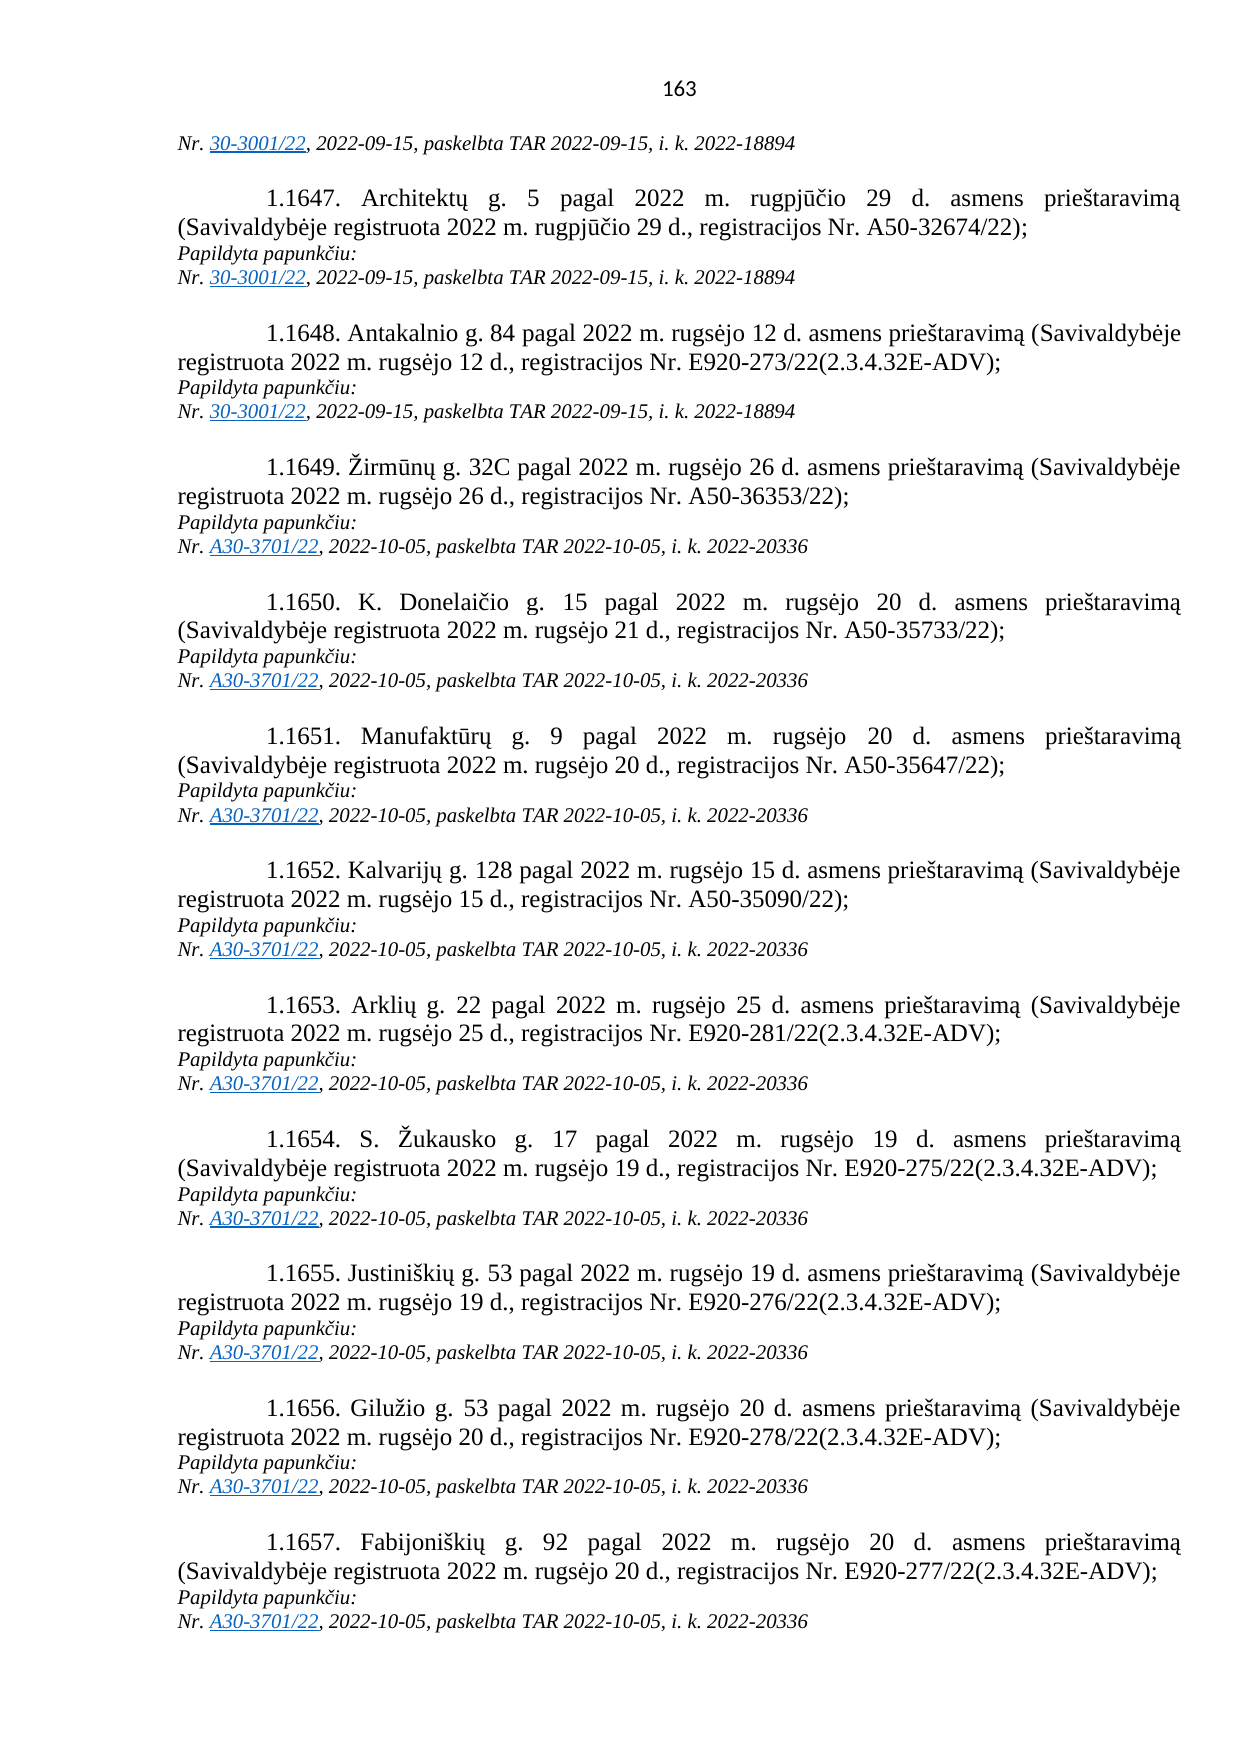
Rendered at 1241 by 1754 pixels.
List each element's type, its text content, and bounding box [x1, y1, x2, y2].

text Papildyta papunkčiu: [177, 241, 1181, 265]
text Nr. 30-3001/22, 2022-09-15, paskelbta TAR 2022-09-15, i. k. 2022-18894 [177, 131, 1181, 155]
text Nr. A30-3701/22, 2022-10-05, paskelbta TAR 2022-10-05, i. k. 2022-20336 [177, 802, 1181, 827]
text Papildyta papunkčiu: [177, 1585, 1181, 1609]
text 1.1656. Gilužio g. 53 pagal 2022 m. rugsėjo 20 d. asmens prieštaravimą (Savivaldybėje registruota 2022 m. rugsėjo 20 d., registracijos Nr. E920-278/22(2.3.4.32E-ADV); [177, 1393, 1181, 1450]
text Papildyta papunkčiu: [177, 1450, 1181, 1474]
text 1.1652. Kalvarijų g. 128 pagal 2022 m. rugsėjo 15 d. asmens prieštaravimą (Savivaldybėje registruota 2022 m. rugsėjo 15 d., registracijos Nr. A50-35090/22); [177, 855, 1181, 913]
text Nr. A30-3701/22, 2022-10-05, paskelbta TAR 2022-10-05, i. k. 2022-20336 [177, 937, 1181, 961]
text 1.1647. Architektų g. 5 pagal 2022 m. rugpjūčio 29 d. asmens prieštaravimą (Savivaldybėje registruota 2022 m. rugpjūčio 29 d., registracijos Nr. A50-32674/22); [177, 183, 1181, 241]
text Nr. A30-3701/22, 2022-10-05, paskelbta TAR 2022-10-05, i. k. 2022-20336 [177, 534, 1181, 558]
text Nr. A30-3701/22, 2022-10-05, paskelbta TAR 2022-10-05, i. k. 2022-20336 [177, 1206, 1181, 1230]
text 1.1655. Justiniškių g. 53 pagal 2022 m. rugsėjo 19 d. asmens prieštaravimą (Savivaldybėje registruota 2022 m. rugsėjo 19 d., registracijos Nr. E920-276/22(2.3.4.32E-ADV); [177, 1258, 1181, 1316]
text 1.1648. Antakalnio g. 84 pagal 2022 m. rugsėjo 12 d. asmens prieštaravimą (Savivaldybėje registruota 2022 m. rugsėjo 12 d., registracijos Nr. E920-273/22(2.3.4.32E-ADV); [177, 318, 1181, 375]
text 1.1650. K. Donelaičio g. 15 pagal 2022 m. rugsėjo 20 d. asmens prieštaravimą (Savivaldybėje registruota 2022 m. rugsėjo 21 d., registracijos Nr. A50-35733/22); [177, 587, 1181, 644]
text 1.1649. Žirmūnų g. 32C pagal 2022 m. rugsėjo 26 d. asmens prieštaravimą (Savivaldybėje registruota 2022 m. rugsėjo 26 d., registracijos Nr. A50-36353/22); [177, 452, 1181, 510]
text Nr. A30-3701/22, 2022-10-05, paskelbta TAR 2022-10-05, i. k. 2022-20336 [177, 1609, 1181, 1633]
text Nr. A30-3701/22, 2022-10-05, paskelbta TAR 2022-10-05, i. k. 2022-20336 [177, 1340, 1181, 1364]
text Nr. 30-3001/22, 2022-09-15, paskelbta TAR 2022-09-15, i. k. 2022-18894 [177, 399, 1181, 423]
text Papildyta papunkčiu: [177, 644, 1181, 668]
text Papildyta papunkčiu: [177, 1047, 1181, 1071]
text Nr. A30-3701/22, 2022-10-05, paskelbta TAR 2022-10-05, i. k. 2022-20336 [177, 668, 1181, 692]
text Nr. 30-3001/22, 2022-09-15, paskelbta TAR 2022-09-15, i. k. 2022-18894 [177, 265, 1181, 289]
text 1.1653. Arklių g. 22 pagal 2022 m. rugsėjo 25 d. asmens prieštaravimą (Savivaldybėje registruota 2022 m. rugsėjo 25 d., registracijos Nr. E920-281/22(2.3.4.32E-ADV); [177, 990, 1181, 1047]
text Papildyta papunkčiu: [177, 778, 1181, 802]
text Nr. A30-3701/22, 2022-10-05, paskelbta TAR 2022-10-05, i. k. 2022-20336 [177, 1071, 1181, 1095]
text 1.1654. S. Žukausko g. 17 pagal 2022 m. rugsėjo 19 d. asmens prieštaravimą (Savivaldybėje registruota 2022 m. rugsėjo 19 d., registracijos Nr. E920-275/22(2.3.4.32E-ADV); [177, 1124, 1181, 1182]
text Papildyta papunkčiu: [177, 510, 1181, 534]
text Papildyta papunkčiu: [177, 1316, 1181, 1340]
text 1.1651. Manufaktūrų g. 9 pagal 2022 m. rugsėjo 20 d. asmens prieštaravimą (Savivaldybėje registruota 2022 m. rugsėjo 20 d., registracijos Nr. A50-35647/22); [177, 721, 1181, 778]
text 1.1657. Fabijoniškių g. 92 pagal 2022 m. rugsėjo 20 d. asmens prieštaravimą (Savivaldybėje registruota 2022 m. rugsėjo 20 d., registracijos Nr. E920-277/22(2.3.4.32E-ADV); [177, 1527, 1181, 1585]
text Papildyta papunkčiu: [177, 913, 1181, 937]
text Nr. A30-3701/22, 2022-10-05, paskelbta TAR 2022-10-05, i. k. 2022-20336 [177, 1474, 1181, 1498]
text Papildyta papunkčiu: [177, 375, 1181, 399]
text Papildyta papunkčiu: [177, 1182, 1181, 1206]
